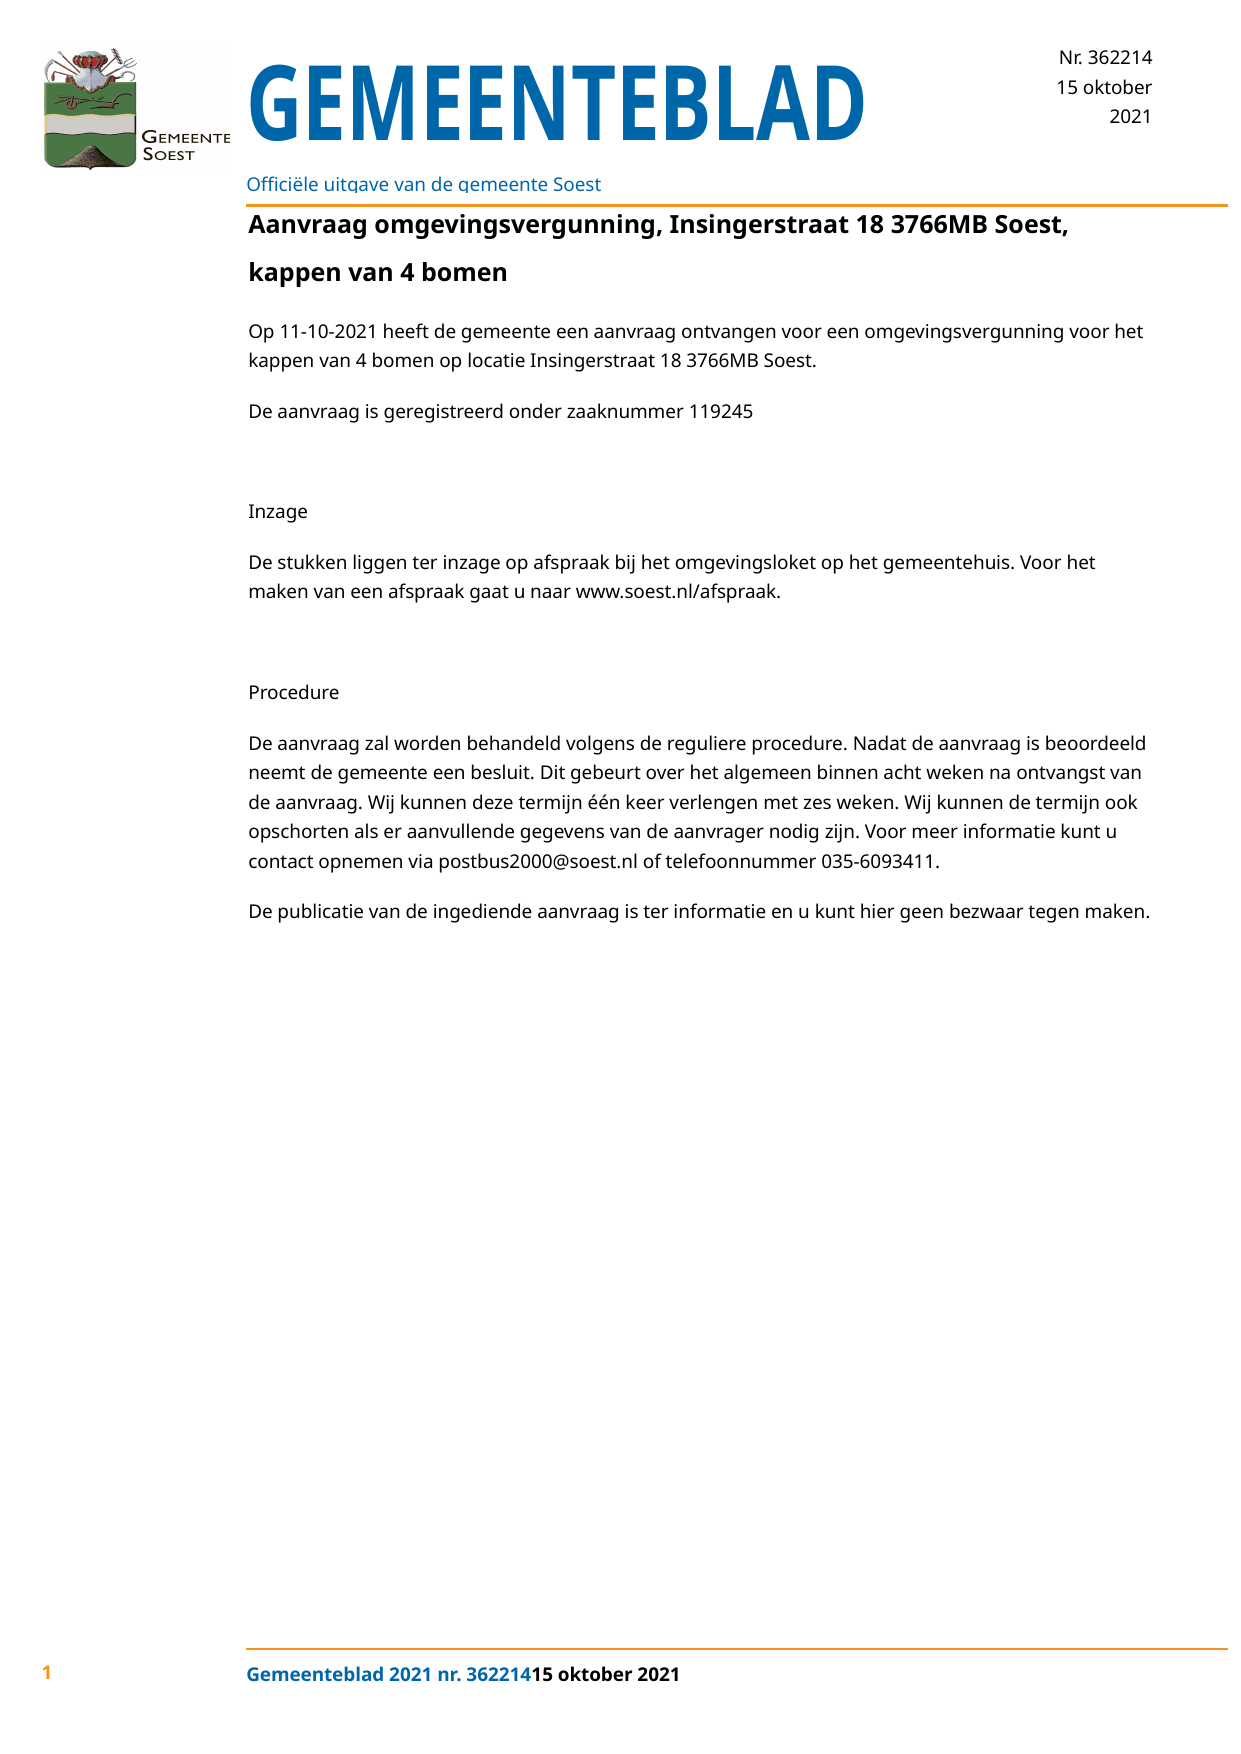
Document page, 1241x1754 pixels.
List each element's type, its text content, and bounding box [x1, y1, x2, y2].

text De stukken liggen ter inzage op afspraak bij het omgevingsloket op het gemeentehuis. Voor het maken van een afspraak gaat u naar www.soest.nl/afspraak. [248, 549, 1152, 604]
text Aanvraag omgevingsvergunning, Insingerstraat 18 3766MB Soest, kappen van 4 bomen [248, 207, 1152, 288]
text Op 11-10-2021 heeft de gemeente een aanvraag ontvangen voor een omgevingsvergunning voor het kappen van 4 bomen op locatie Insingerstraat 18 3766MB Soest. [248, 318, 1152, 373]
text Inzage [248, 499, 1152, 524]
text De aanvraag is geregistreerd onder zaaknummer 119245 [248, 398, 1152, 424]
text De publicatie van de ingediende aanvraag is ter informatie en u kunt hier geen bezwaar tegen maken. [248, 899, 1152, 924]
text De aanvraag zal worden behandeld volgens de reguliere procedure. Nadat de aanvraag is beoordeeld neemt de gemeente een besluit. Dit gebeurt over het algemeen binnen acht weken na ontvangst van de aanvraag. Wij kunnen deze termijn één keer verlengen met zes weken. Wij kunnen de termijn ook opschorten als er aanvullende gegevens van de aanvrager nodig zijn. Voor meer informatie kunt u contact opnemen via postbus2000@soest.nl of telefoonnummer 035-6093411. [248, 730, 1152, 874]
picture [41, 47, 231, 172]
text Procedure [248, 679, 1152, 705]
